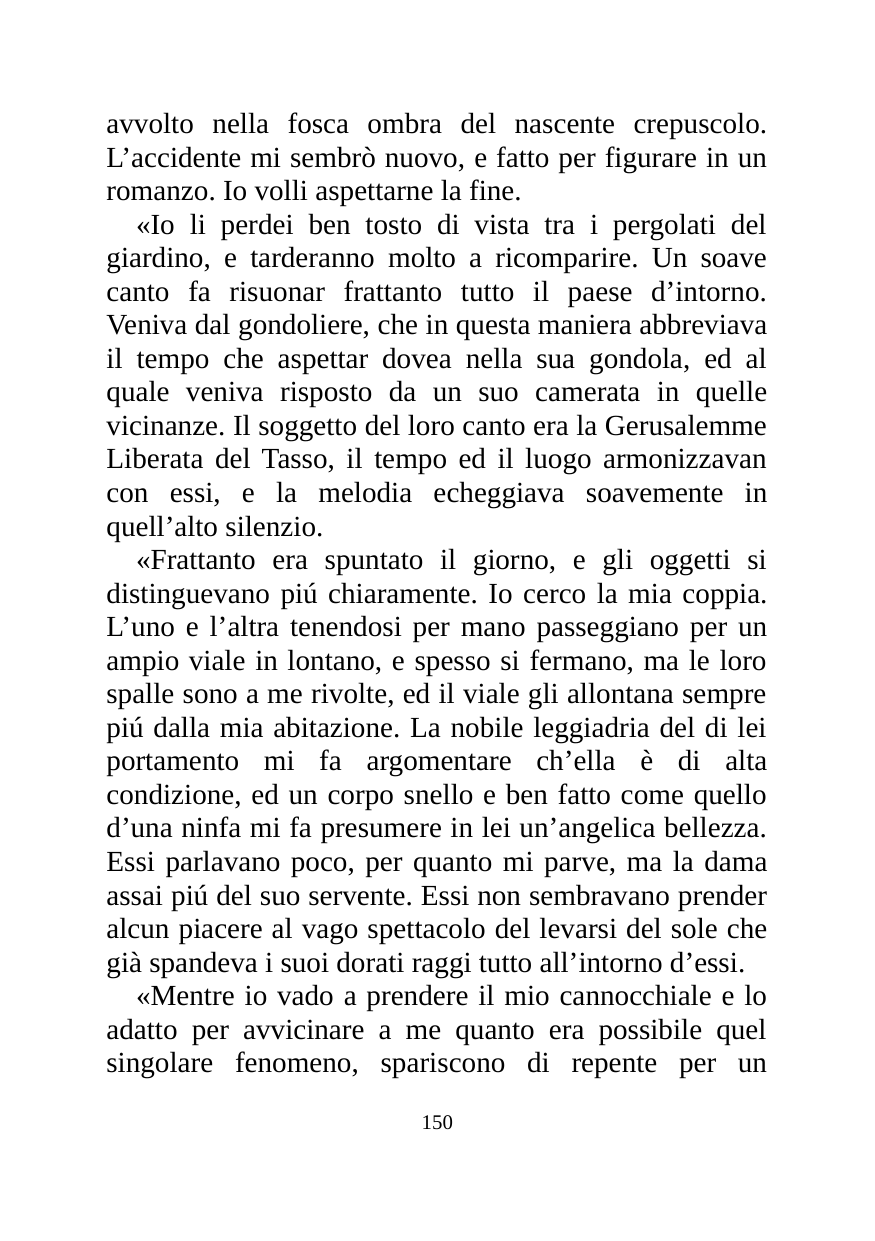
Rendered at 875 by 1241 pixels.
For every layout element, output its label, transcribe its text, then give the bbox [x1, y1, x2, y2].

text «Mentre io vado a prendere il mio cannocchiale e lo adatto per avvicinare a me quanto era possibile quel singolare fenomeno, spariscono di repente per un [106, 978, 768, 1079]
text «Io li perdei ben tosto di vista tra i pergolati del giardino, e tarderanno molto a ricomparire. Un soave canto fa risuonar frattanto tutto il paese d’intorno. Veniva dal gondoliere, che in questa maniera abbreviava il tempo che aspettar dovea nella sua gondola, ed al quale veniva risposto da un suo camerata in quelle vicinanze. Il soggetto del loro canto era la Gerusalemme Liberata del Tasso, il tempo ed il luogo armonizzavan con essi, e la melodia echeggiava soavemente in quell’alto silenzio. [106, 207, 768, 542]
text «Frattanto era spuntato il giorno, e gli oggetti si distinguevano piú chiaramente. Io cerco la mia coppia. L’uno e l’altra tenendosi per mano passeggiano per un ampio viale in lontano, e spesso si fermano, ma le loro spalle sono a me rivolte, ed il viale gli allontana sempre piú dalla mia abitazione. La nobile leggiadria del di lei portamento mi fa argomentare ch’ella è di alta condizione, ed un corpo snello e ben fatto come quello d’una ninfa mi fa presumere in lei un’angelica bellezza. Essi parlavano poco, per quanto mi parve, ma la dama assai piú del suo servente. Essi non sembravano prender alcun piacere al vago spettacolo del levarsi del sole che già spandeva i suoi dorati raggi tutto all’intorno d’essi. [106, 542, 768, 978]
text avvolto nella fosca ombra del nascente crepuscolo. L’accidente mi sembrò nuovo, e fatto per figurare in un romanzo. Io volli aspettarne la fine. [106, 106, 768, 207]
